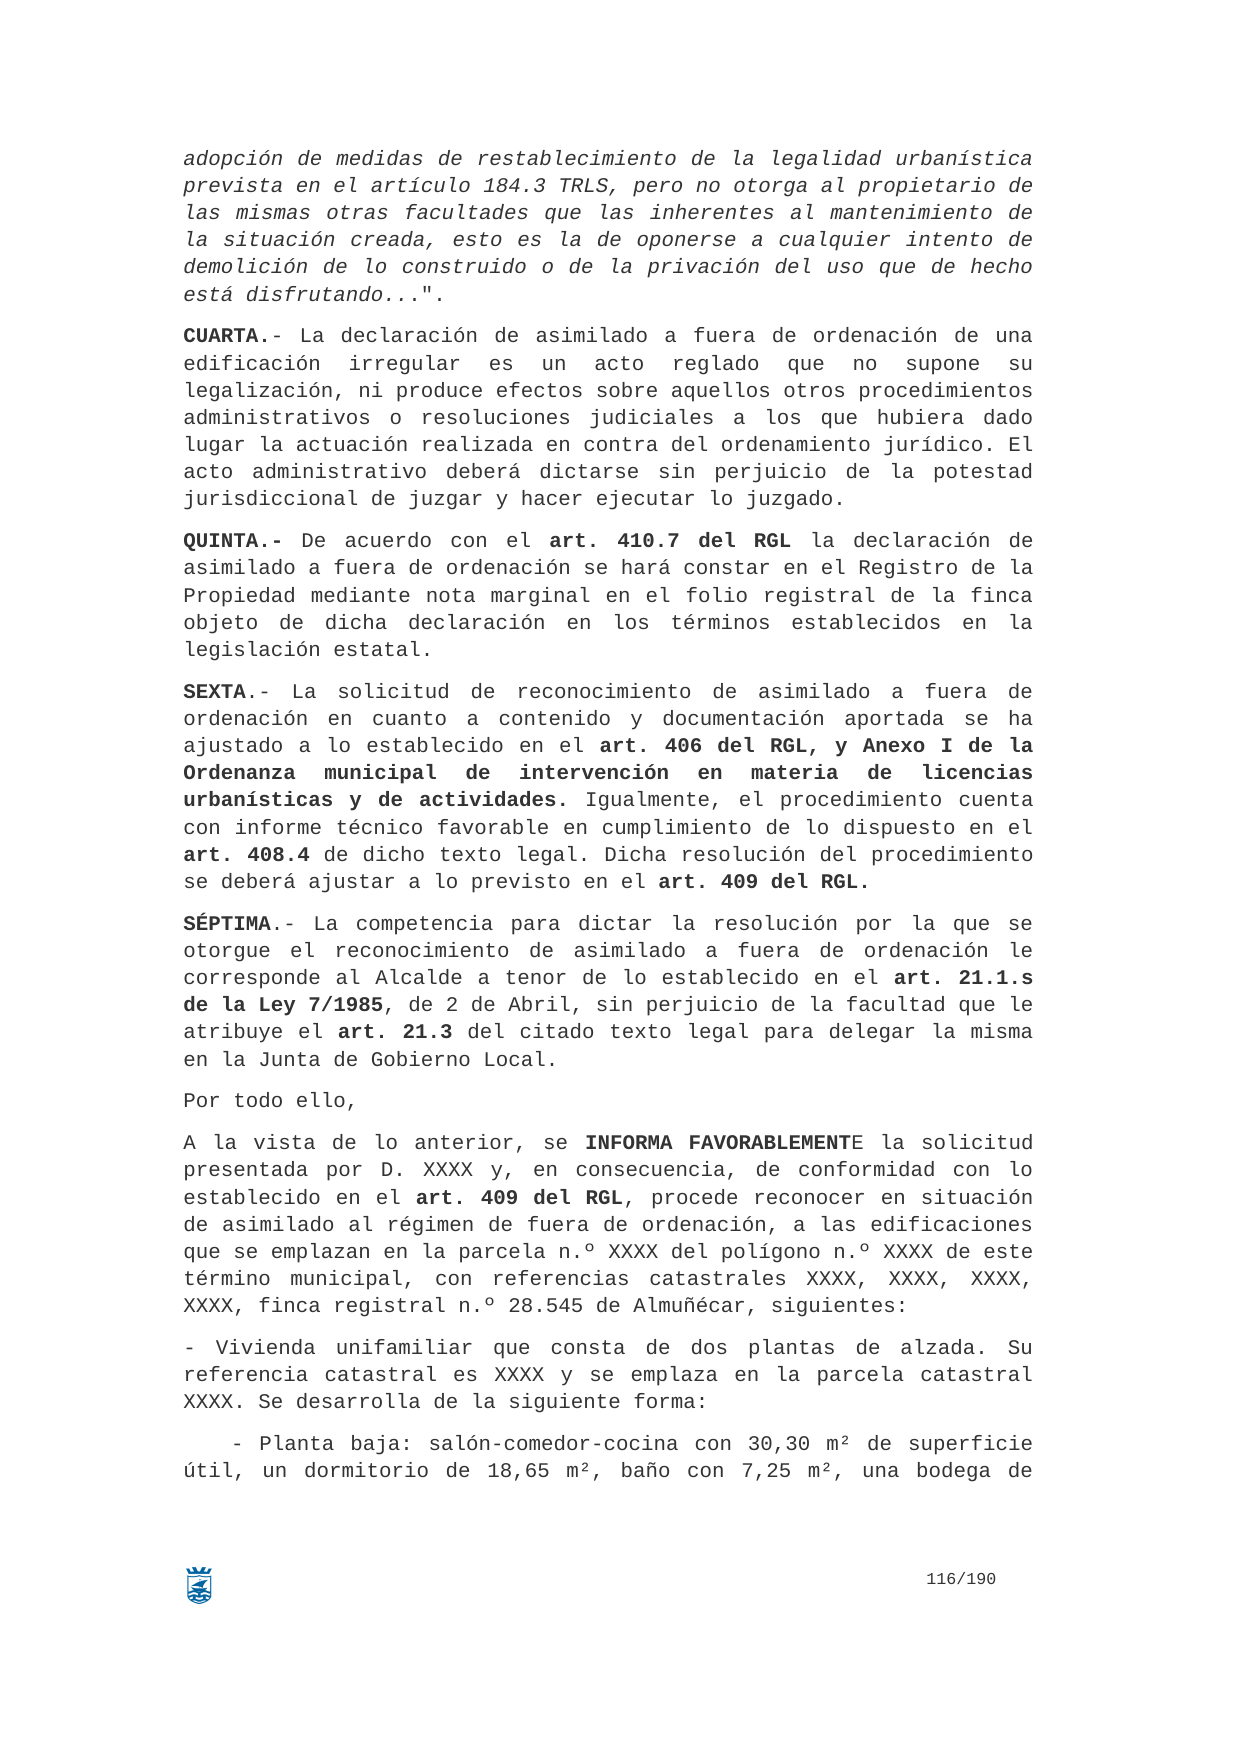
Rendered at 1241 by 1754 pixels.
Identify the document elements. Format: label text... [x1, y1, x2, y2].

text SEXTA.- La solicitud de reconocimiento de asimilado a fuera de ordenación en cuanto a contenido y documentación aportada se ha ajustado a lo establecido en el art. 406 del RGL, y Anexo I de la Ordenanza municipal de intervención en materia de licencias urbanísticas y de actividades. Igualmente, el procedimiento cuenta con informe técnico favorable en cumplimiento de lo dispuesto en el art. 408.4 de dicho texto legal. Dicha resolución del procedimiento se deberá ajustar a lo previsto en el art. 409 del RGL. [183, 681, 1033, 895]
text QUINTA.- De acuerdo con el art. 410.7 del RGL la declaración de asimilado a fuera de ordenación se hará constar en el Registro de la Propiedad mediante nota marginal en el folio registral de la finca objeto de dicha declaración en los términos establecidos en la legislación estatal. [183, 530, 1033, 663]
text - Planta baja: salón-comedor-cocina con 30,30 m² de superficie útil, un dormitorio de 18,65 m², baño con 7,25 m², una bodega de [183, 1433, 1033, 1484]
text CUARTA.- La declaración de asimilado a fuera de ordenación de una edificación irregular es un acto reglado que no supone su legalización, ni produce efectos sobre aquellos otros procedimientos administrativos o resoluciones judiciales a los que hubiera dado lugar la actuación realizada en contra del ordenamiento jurídico. El acto administrativo deberá dictarse sin perjuicio de la potestad jurisdiccional de juzgar y hacer ejecutar lo juzgado. [183, 325, 1033, 512]
text Por todo ello, [183, 1091, 1033, 1114]
picture [183, 1562, 214, 1607]
text A la vista de lo anterior, se INFORMA FAVORABLEMENTE la solicitud presentada por D. XXXX y, en consecuencia, de conformidad con lo establecido en el art. 409 del RGL, procede reconocer en situación de asimilado al régimen de fuera de ordenación, a las edificaciones que se emplazan en la parcela n.º XXXX del polígono n.º XXXX de este término municipal, con referencias catastrales XXXX, XXXX, XXXX, XXXX, finca registral n.º 28.545 de Almuñécar, siguientes: [183, 1132, 1033, 1319]
text adopción de medidas de restablecimiento de la legalidad urbanística prevista en el artículo 184.3 TRLS, pero no otorga al propietario de las mismas otras facultades que las inherentes al mantenimiento de la situación creada, esto es la de oponerse a cualquier intento de demolición de lo construido o de la privación del uso que de hecho está disfrutando...". [183, 148, 1033, 307]
text - Vivienda unifamiliar que consta de dos plantas de alzada. Su referencia catastral es XXXX y se emplaza en la parcela catastral XXXX. Se desarrolla de la siguiente forma: [183, 1337, 1033, 1415]
text SÉPTIMA.- La competencia para dictar la resolución por la que se otorgue el reconocimiento de asimilado a fuera de ordenación le corresponde al Alcalde a tenor de lo establecido en el art. 21.1.s de la Ley 7/1985, de 2 de Abril, sin perjuicio de la facultad que le atribuye el art. 21.3 del citado texto legal para delegar la misma en la Junta de Gobierno Local. [183, 913, 1033, 1072]
